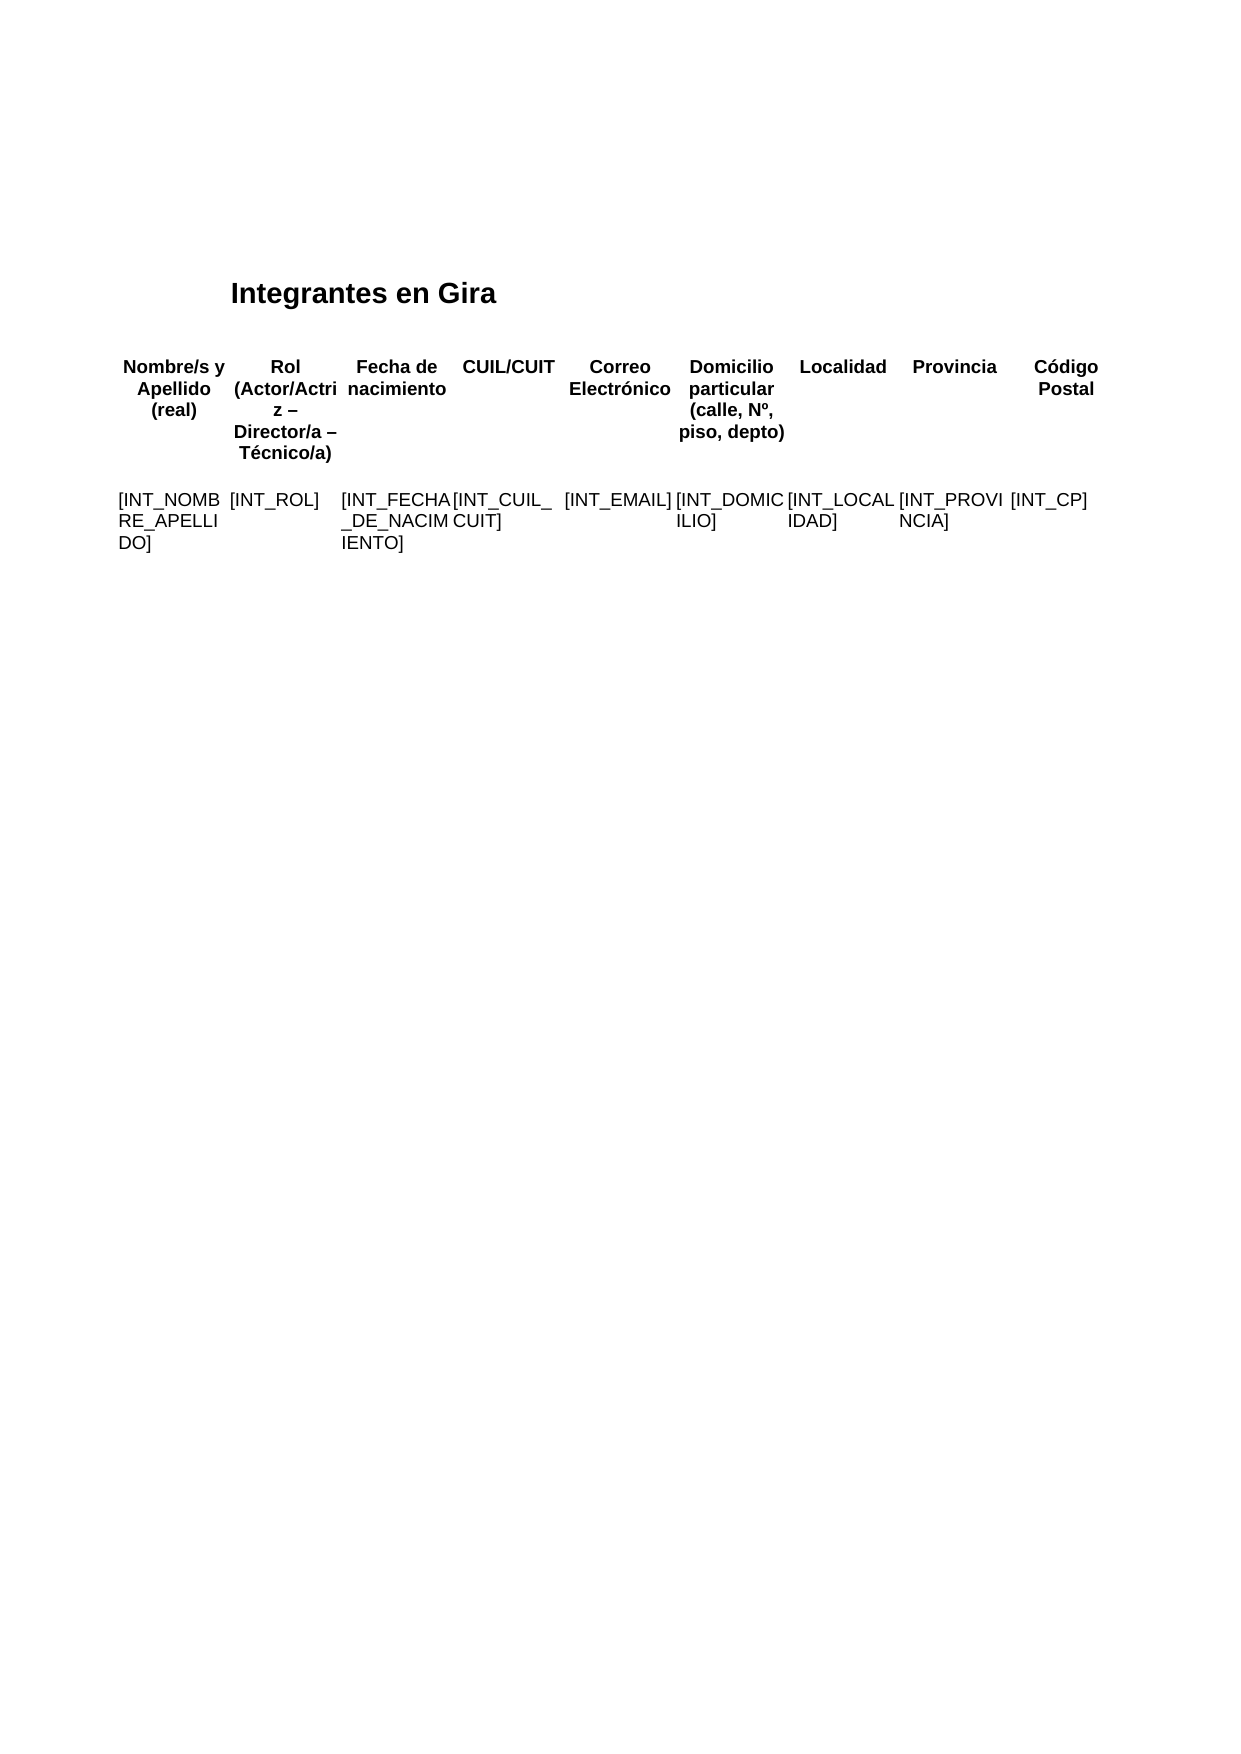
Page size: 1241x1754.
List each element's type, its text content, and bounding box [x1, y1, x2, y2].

table_header CUIL/CUIT [453, 331, 564, 464]
table_header Fecha de nacimiento [341, 331, 453, 464]
table_header Domicilio particular (calle, Nº, piso, depto) [676, 331, 787, 464]
table_cell [INT_EMAIL] [564, 464, 676, 553]
table_header Localidad [787, 331, 899, 464]
table_header Código Postal [1010, 331, 1122, 464]
table_cell [INT_DOMICILIO] [676, 464, 787, 553]
text Integrantes en Gira [231, 276, 1122, 309]
table_cell [INT_ROL] [230, 464, 341, 553]
table_cell [INT_NOMBRE_APELLIDO] [118, 464, 229, 553]
table_cell [INT_CUIL_CUIT] [453, 464, 564, 553]
table_cell [INT_FECHA_DE_NACIMIENTO] [341, 464, 453, 553]
table_header Provincia [899, 331, 1010, 464]
table_cell [INT_PROVINCIA] [899, 464, 1010, 553]
table_cell [INT_LOCALIDAD] [787, 464, 899, 553]
table_header Correo Electrónico [564, 331, 676, 464]
table_cell [INT_CP] [1010, 464, 1122, 553]
table_header Nombre/s y Apellido (real) [118, 331, 229, 464]
table_header Rol (Actor/Actriz – Director/a – Técnico/a) [230, 331, 341, 464]
